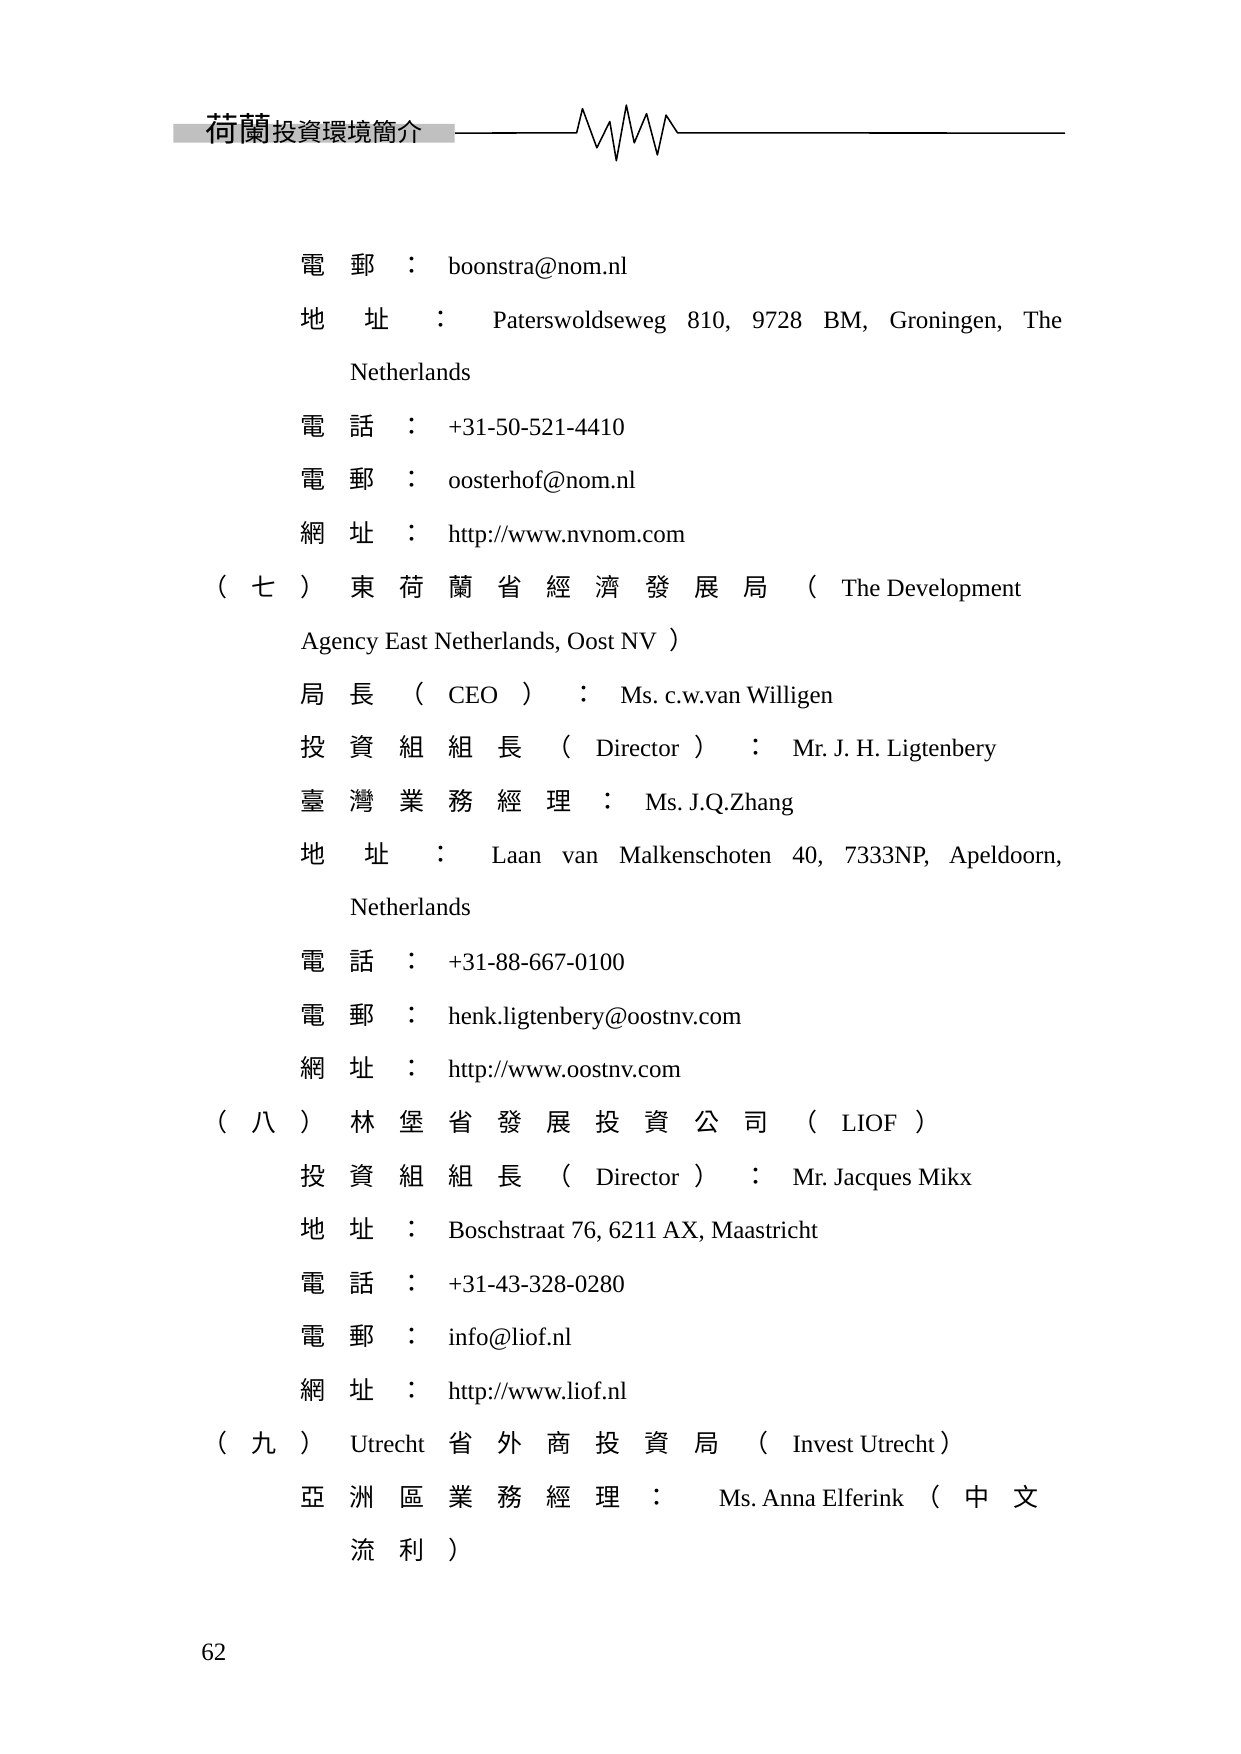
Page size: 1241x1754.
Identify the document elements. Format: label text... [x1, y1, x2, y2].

text 電郵：henk.ligtenbery@oostnv.com [276, 987, 1063, 1040]
text 局長（CEO）：Ms. c.w.van Willigen [276, 666, 1063, 719]
text 地址：Laan van Malkenschoten 40, 7333NP, Apeldoorn, Netherlands [276, 826, 1063, 933]
text 電郵：boonstra@nom.nl [276, 237, 1063, 291]
text 網址：http://www.oostnv.com [276, 1040, 1063, 1094]
text 網址：http://www.liof.nl [276, 1362, 1063, 1415]
text 地址：Boschstraat 76, 6211 AX, Maastricht [276, 1201, 1063, 1254]
text 電郵：info@liof.nl [276, 1308, 1063, 1362]
text 地址：Paterswoldseweg 810, 9728 BM, Groningen, The Netherlands [276, 291, 1063, 398]
text （七）東荷蘭省經濟發展局（The Development Agency East Netherlands, Oost NV） [202, 558, 1063, 666]
text 投資組組長（Director）：Mr. Jacques Mikx [276, 1147, 1063, 1201]
text 臺灣業務經理：Ms. J.Q.Zhang [276, 773, 1063, 826]
text 亞洲區業務經理： Ms. Anna Elferink（中文流利） [276, 1469, 1063, 1576]
text （八）林堡省發展投資公司（LIOF） [202, 1094, 1063, 1147]
text 電郵：oosterhof@nom.nl [276, 451, 1063, 505]
text 電話：+31-43-328-0280 [276, 1254, 1063, 1308]
text 電話：+31-88-667-0100 [276, 933, 1063, 987]
text 電話：+31-50-521-4410 [276, 398, 1063, 451]
text 網址：http://www.nvnom.com [276, 505, 1063, 558]
text （九）Utrecht省外商投資局（Invest Utrecht） [202, 1415, 1063, 1469]
text 投資組組長（Director）：Mr. J. H. Ligtenbery [276, 719, 1063, 773]
